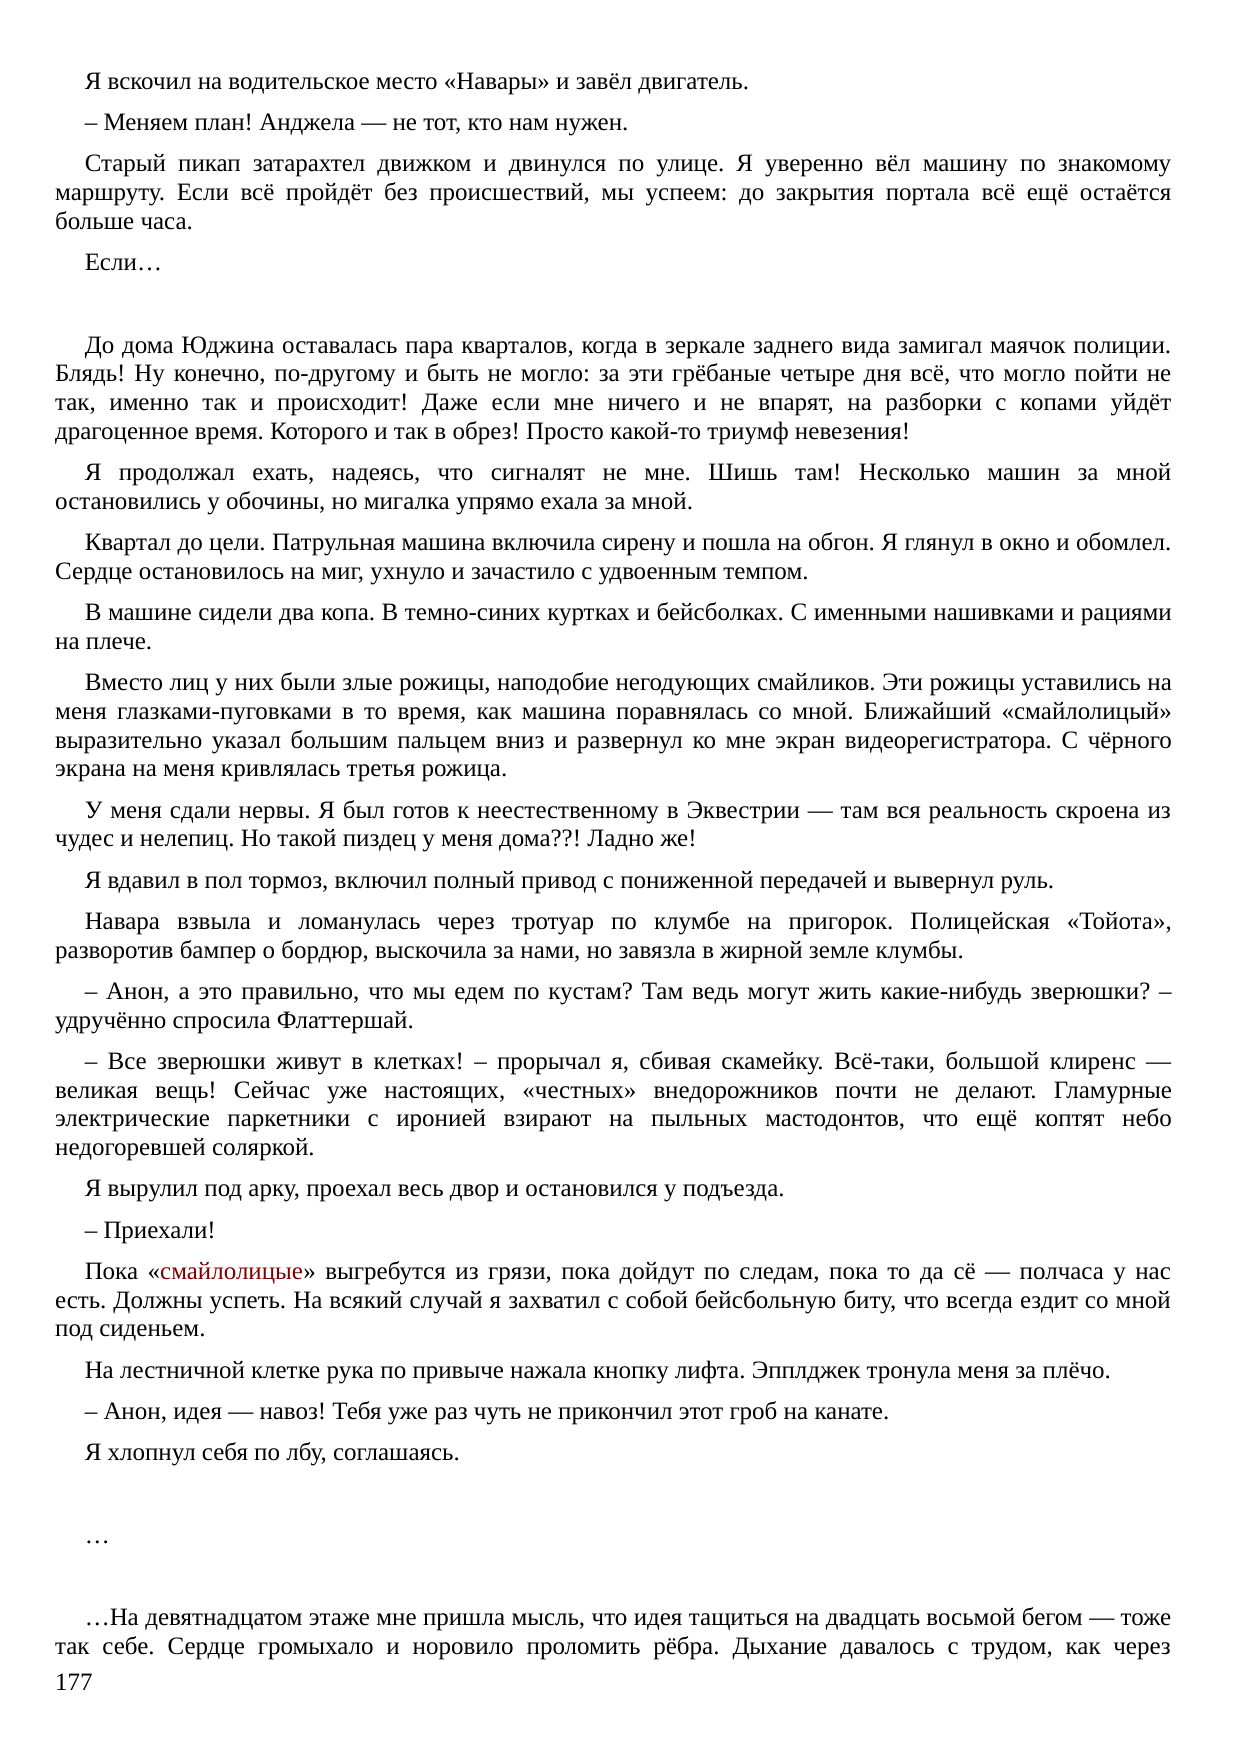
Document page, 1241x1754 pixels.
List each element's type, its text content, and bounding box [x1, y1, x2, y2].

text В машине сидели два копа. В темно-синих куртках и бейсболках. С именными нашивками и рациями на плече. [55, 597, 1173, 655]
text Я хлопнул себя по лбу, соглашаясь. [55, 1437, 1173, 1466]
text Навара взвыла и ломанулась через тротуар по клумбе на пригорок. Полицейская «Тойота», разворотив бампер о бордюр, выскочила за нами, но завязла в жирной земле клумбы. [55, 906, 1173, 963]
text Я продолжал ехать, надеясь, что сигналят не мне. Шишь там! Несколько машин за мной остановились у обочины, но мигалка упрямо ехала за мной. [55, 457, 1173, 515]
text Пока «смайлолицые» выгребутся из грязи, пока дойдут по следам, пока то да сё — полчаса у нас есть. Должны успеть. На всякий случай я захватил с собой бейсбольную биту, что всегда ездит со мной под сиденьем. [55, 1256, 1173, 1342]
text – Анон, а это правильно, что мы едем по кустам? Там ведь могут жить какие-нибудь зверюшки? – удручённо спросила Флаттершай. [55, 976, 1173, 1033]
text Вместо лиц у них были злые рожицы, наподобие негодующих смайликов. Эти рожицы уставились на меня глазками-пуговками в то время, как машина поравнялась со мной. Ближайший «смайлолицый» выразительно указал большим пальцем вниз и развернул ко мне экран видеорегистратора. С чёрного экрана на меня кривлялась третья рожица. [55, 667, 1173, 782]
text – Меняем план! Анджела — не тот, кто нам нужен. [55, 107, 1173, 136]
text … [55, 1520, 1173, 1548]
text Старый пикап затарахтел движком и двинулся по улице. Я уверенно вёл машину по знакомому маршруту. Если всё пройдёт без происшествий, мы успеем: до закрытия портала всё ещё остаётся больше часа. [55, 148, 1173, 235]
text – Все зверюшки живут в клетках! – прорычал я, сбивая скамейку. Всё-таки, большой клиренс — великая вещь! Сейчас уже настоящих, «честных» внедорожников почти не делают. Гламурные электрические паркетники с иронией взирают на пыльных мастодонтов, что ещё коптят небо недогоревшей соляркой. [55, 1046, 1173, 1161]
text Я вдавил в пол тормоз, включил полный привод с пониженной передачей и вывернул руль. [55, 865, 1173, 893]
text Я вскочил на водительское место «Навары» и завёл двигатель. [55, 66, 1173, 95]
text – Приехали! [55, 1215, 1173, 1243]
text На лестничной клетке рука по привыче нажала кнопку лифта. Эпплджек тронула меня за плёчо. [55, 1355, 1173, 1383]
text Квартал до цели. Патрульная машина включила сирену и пошла на обгон. Я глянул в окно и обомлел. Сердце остановилось на миг, ухнуло и зачастило с удвоенным темпом. [55, 527, 1173, 585]
text …На девятнадцатом этаже мне пришла мысль, что идея тащиться на двадцать восьмой бегом — тоже так себе. Сердце громыхало и норовило проломить рёбра. Дыхание давалось с трудом, как через [55, 1602, 1173, 1660]
text У меня сдали нервы. Я был готов к неестественному в Эквестрии — там вся реальность скроена из чудес и нелепиц. Но такой пиздец у меня дома??! Ладно же! [55, 795, 1173, 852]
text Если… [55, 247, 1173, 276]
text – Анон, идея — навоз! Тебя уже раз чуть не прикончил этот гроб на канате. [55, 1396, 1173, 1425]
text До дома Юджина оставалась пара кварталов, когда в зеркале заднего вида замигал маячок полиции. Блядь! Ну конечно, по-другому и быть не могло: за эти грёбаные четыре дня всё, что могло пойти не так, именно так и происходит! Даже если мне ничего и не впарят, на разборки с копами уйдёт драгоценное время. Которого и так в обрез! Просто какой-то триумф невезения! [55, 330, 1173, 445]
text Я вырулил под арку, проехал весь двор и остановился у подъезда. [55, 1173, 1173, 1202]
